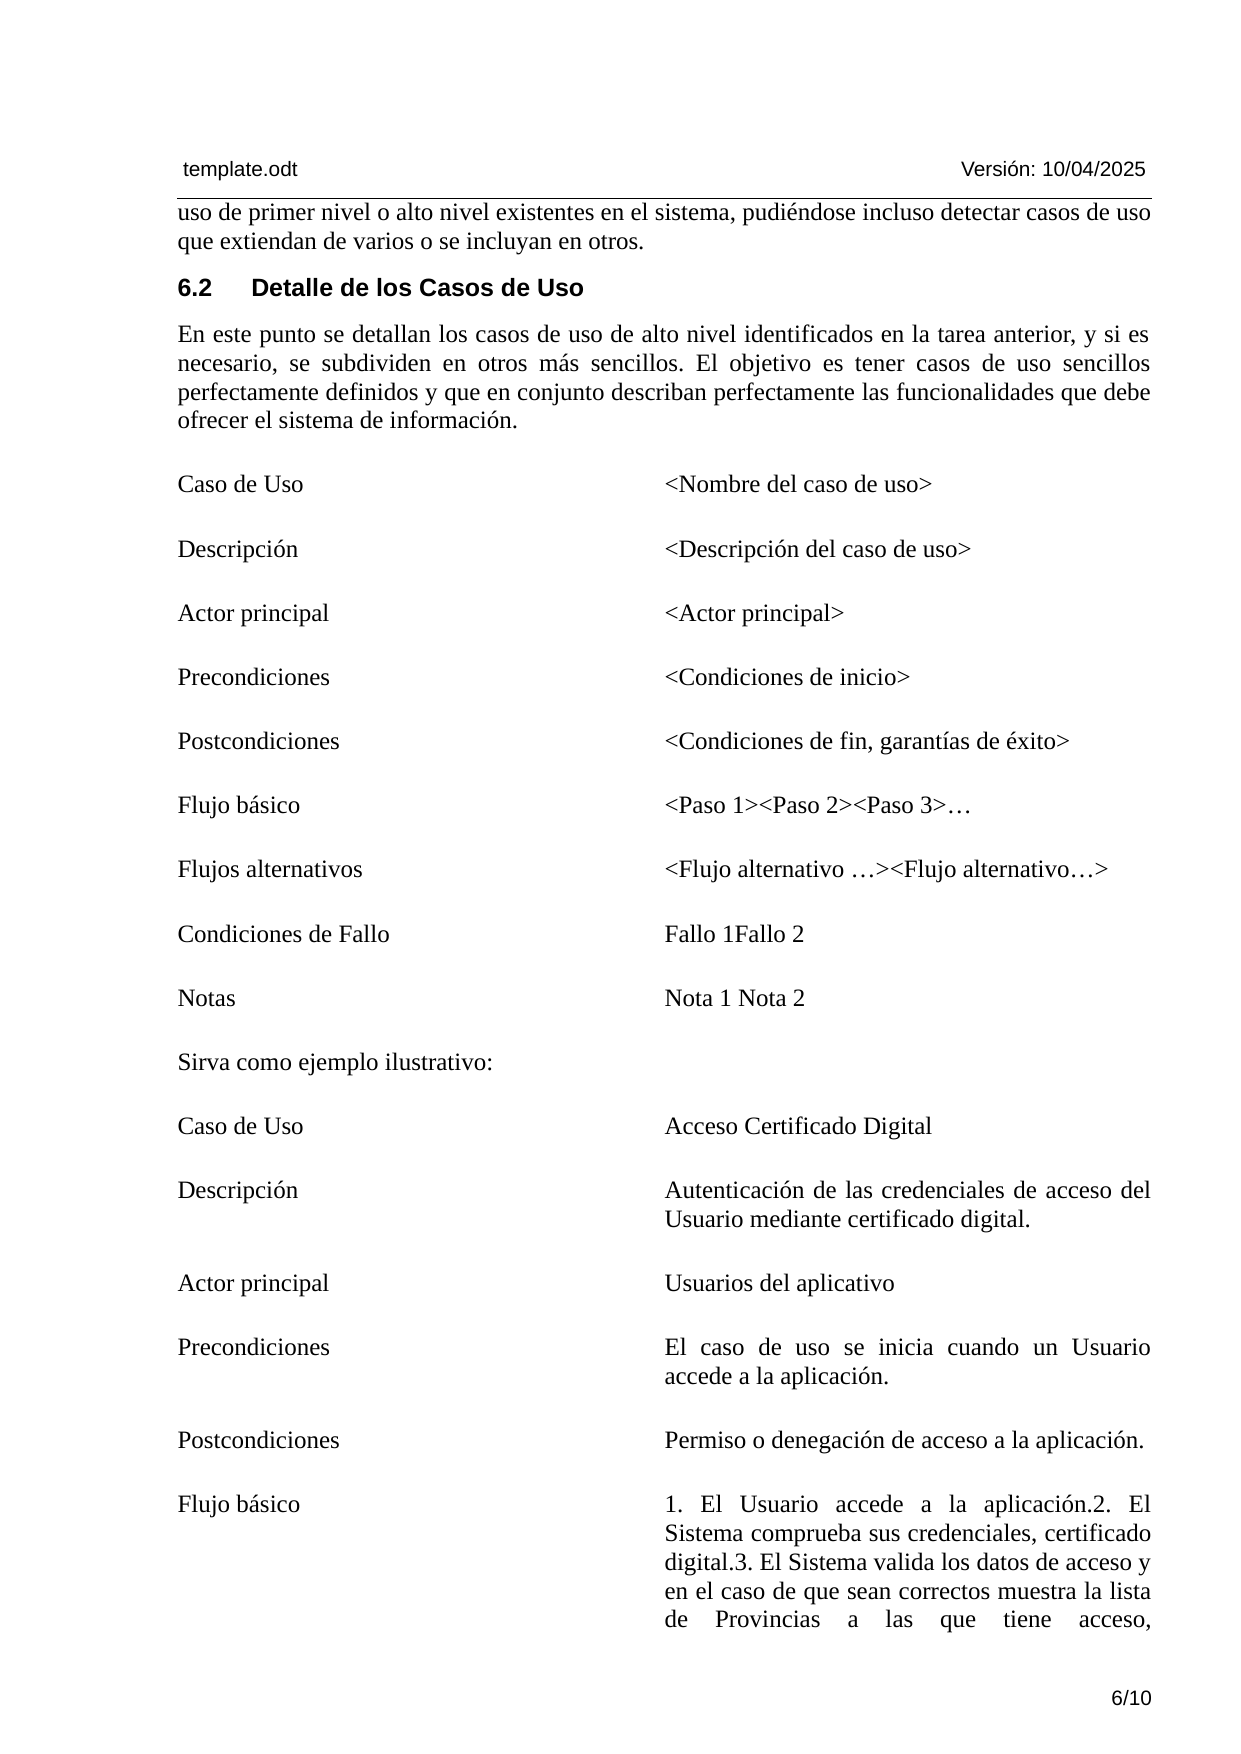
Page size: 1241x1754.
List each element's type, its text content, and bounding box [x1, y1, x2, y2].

table_cell Actor principal [177, 580, 664, 644]
table_cell Postcondiciones [177, 709, 664, 773]
table_cell Autenticación de las credenciales de acceso del Usuario mediante certificado digital. [664, 1158, 1152, 1251]
table_cell Precondiciones [177, 1315, 664, 1408]
table_cell <Condiciones de fin, garantías de éxito> [664, 709, 1152, 773]
table_header <Nombre del caso de uso> [664, 452, 1152, 516]
table_header Acceso Certificado Digital [664, 1094, 1152, 1158]
text uso de primer nivel o alto nivel existentes en el sistema, pudiéndose incluso detectar casos de uso que extiendan de varios o se incluyan en otros. [177, 199, 1152, 255]
table_cell Postcondiciones [177, 1408, 664, 1472]
table_cell Fallo 1Fallo 2 [664, 901, 1152, 965]
table_cell <Flujo alternativo …><Flujo alternativo…> [664, 837, 1152, 901]
table_cell Actor principal [177, 1251, 664, 1315]
table_cell Usuarios del aplicativo [664, 1251, 1152, 1315]
table_cell Flujo básico [177, 773, 664, 837]
text Sirva como ejemplo ilustrativo: [177, 1047, 1152, 1076]
table_cell Descripción [177, 516, 664, 580]
table_cell <Condiciones de inicio> [664, 644, 1152, 708]
table_header Caso de Uso [177, 1094, 664, 1158]
table_cell 1. El Usuario accede a la aplicación.2. El Sistema comprueba sus credenciales, certificado digital.3. El Sistema valida los datos de acceso y en el caso de que sean correctos muestra la lista de Provincias a las que tiene acceso, [664, 1472, 1152, 1633]
table_cell Nota 1 Nota 2 [664, 965, 1152, 1029]
table_cell <Descripción del caso de uso> [664, 516, 1152, 580]
subtitle Detalle de los Casos de Uso [177, 273, 1152, 301]
table_cell <Paso 1><Paso 2><Paso 3>… [664, 773, 1152, 837]
table_cell <Actor principal> [664, 580, 1152, 644]
table_cell Precondiciones [177, 644, 664, 708]
table_header Caso de Uso [177, 452, 664, 516]
table_cell Notas [177, 965, 664, 1029]
table_cell Condiciones de Fallo [177, 901, 664, 965]
table_cell Permiso o denegación de acceso a la aplicación. [664, 1408, 1152, 1472]
table_cell Flujos alternativos [177, 837, 664, 901]
text En este punto se detallan los casos de uso de alto nivel identificados en la tarea anterior, y si es necesario, se subdividen en otros más sencillos. El objetivo es tener casos de uso sencillos perfectamente definidos y que en conjunto describan perfectamente las funcionalidades que debe ofrecer el sistema de información. [177, 319, 1152, 434]
table_cell Flujo básico [177, 1472, 664, 1633]
table_cell El caso de uso se inicia cuando un Usuario accede a la aplicación. [664, 1315, 1152, 1408]
table_cell Descripción [177, 1158, 664, 1251]
